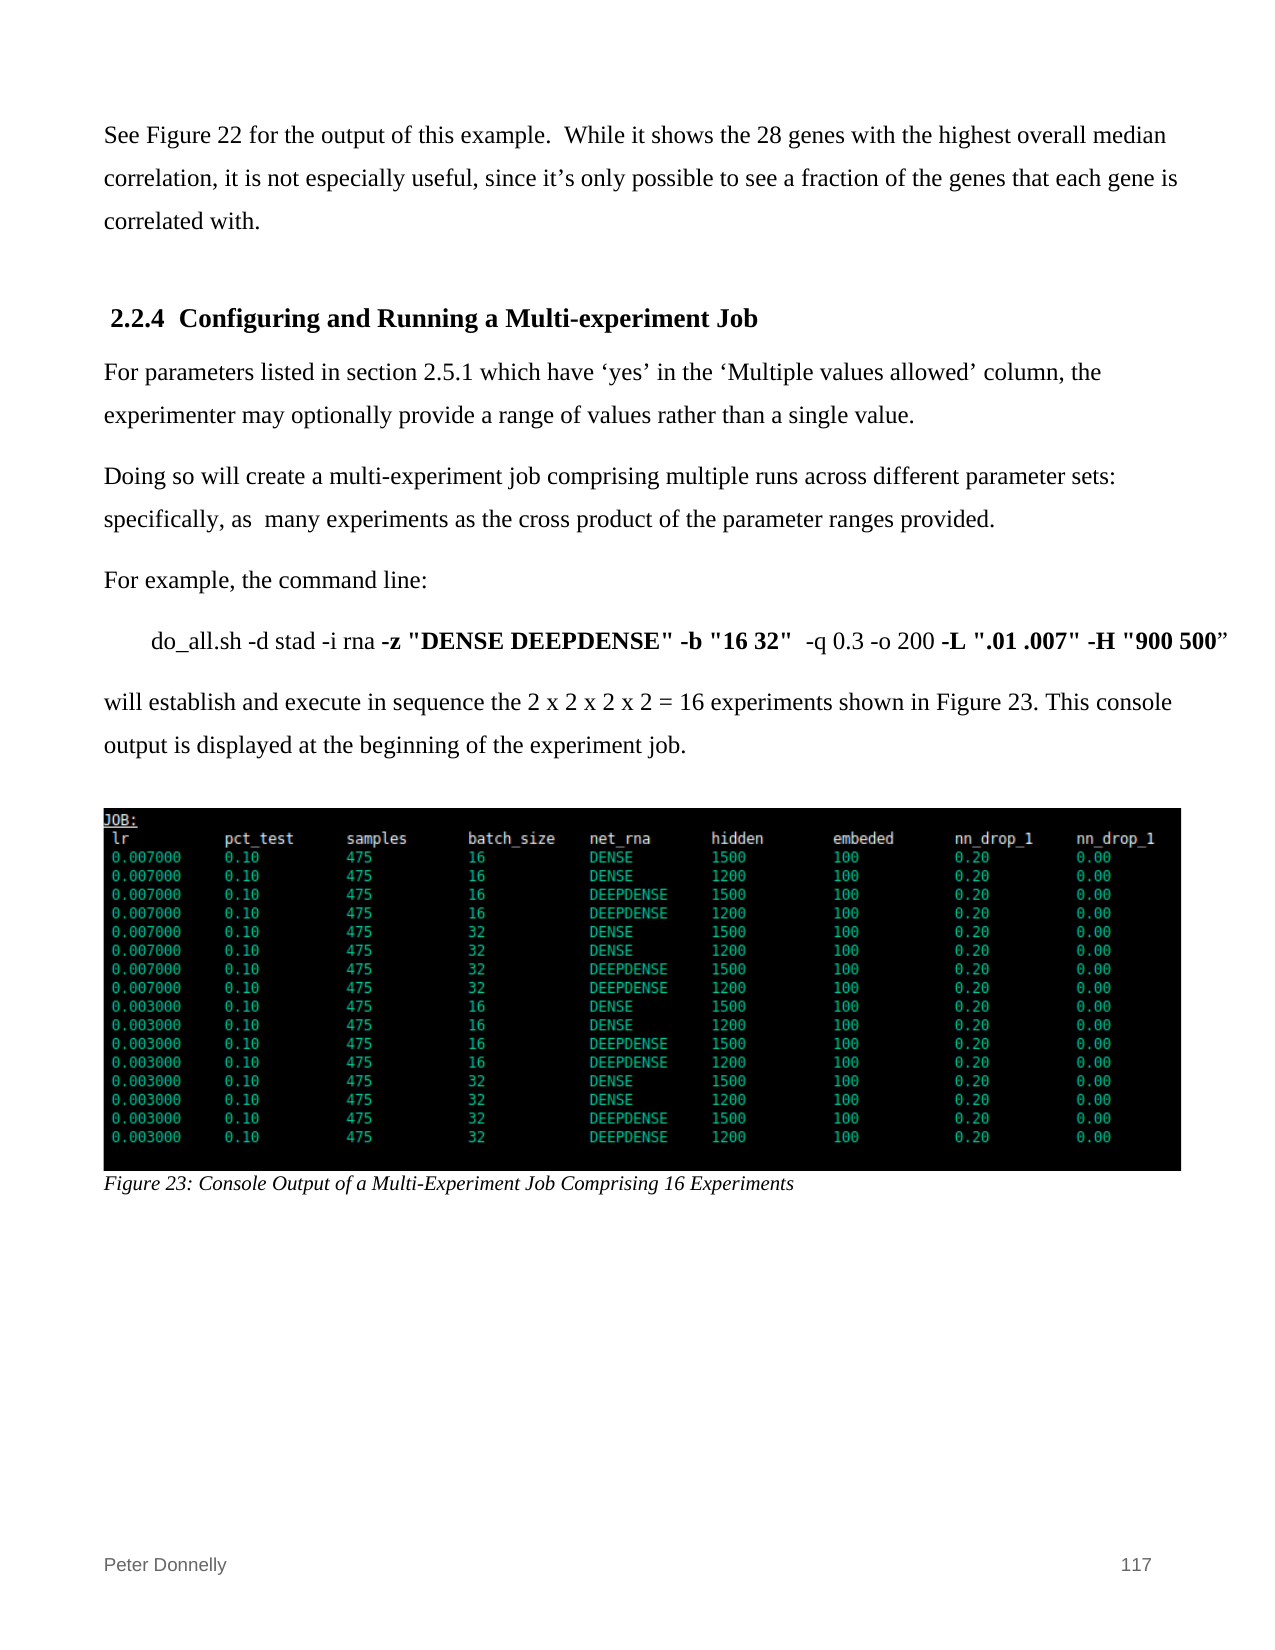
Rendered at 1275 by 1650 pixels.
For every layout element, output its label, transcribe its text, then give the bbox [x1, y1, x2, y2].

text will establish and execute in sequence the 2 x 2 x 2 x 2 = 16 experiments shown in Figure 23. This console output is displayed at the beginning of the experiment job. [103, 687, 1181, 758]
text For parameters listed in section 2.5.1 which have ‘yes’ in the ‘Multiple values allowed’ column, the experimenter may optionally provide a range of values rather than a single value. [103, 357, 1181, 429]
text Doing so will create a multi-experiment job comprising multiple runs across different parameter sets: specifically, as many experiments as the cross product of the parameter ranges provided. [103, 461, 1181, 533]
text For example, the command line: [103, 565, 1181, 594]
subtitle Configuring and Running a Multi-experiment Job [103, 302, 1181, 333]
text Figure 23: Console Output of a Multi-Experiment Job Comprising 16 Experiments [103, 1171, 1181, 1194]
text See Figure 22 for the output of this example. While it shows the 28 genes with the highest overall median correlation, it is not especially useful, since it’s only possible to see a fraction of the genes that each gene is correlated with. [103, 120, 1181, 235]
picture [103, 808, 1182, 1171]
text [103, 796, 1181, 808]
text do_all.sh -d stad -i rna -z "DENSE DEEPDENSE" -b "16 32" -q 0.3 -o 200 -L ".01 .007" -H "900 500” [151, 626, 1240, 654]
